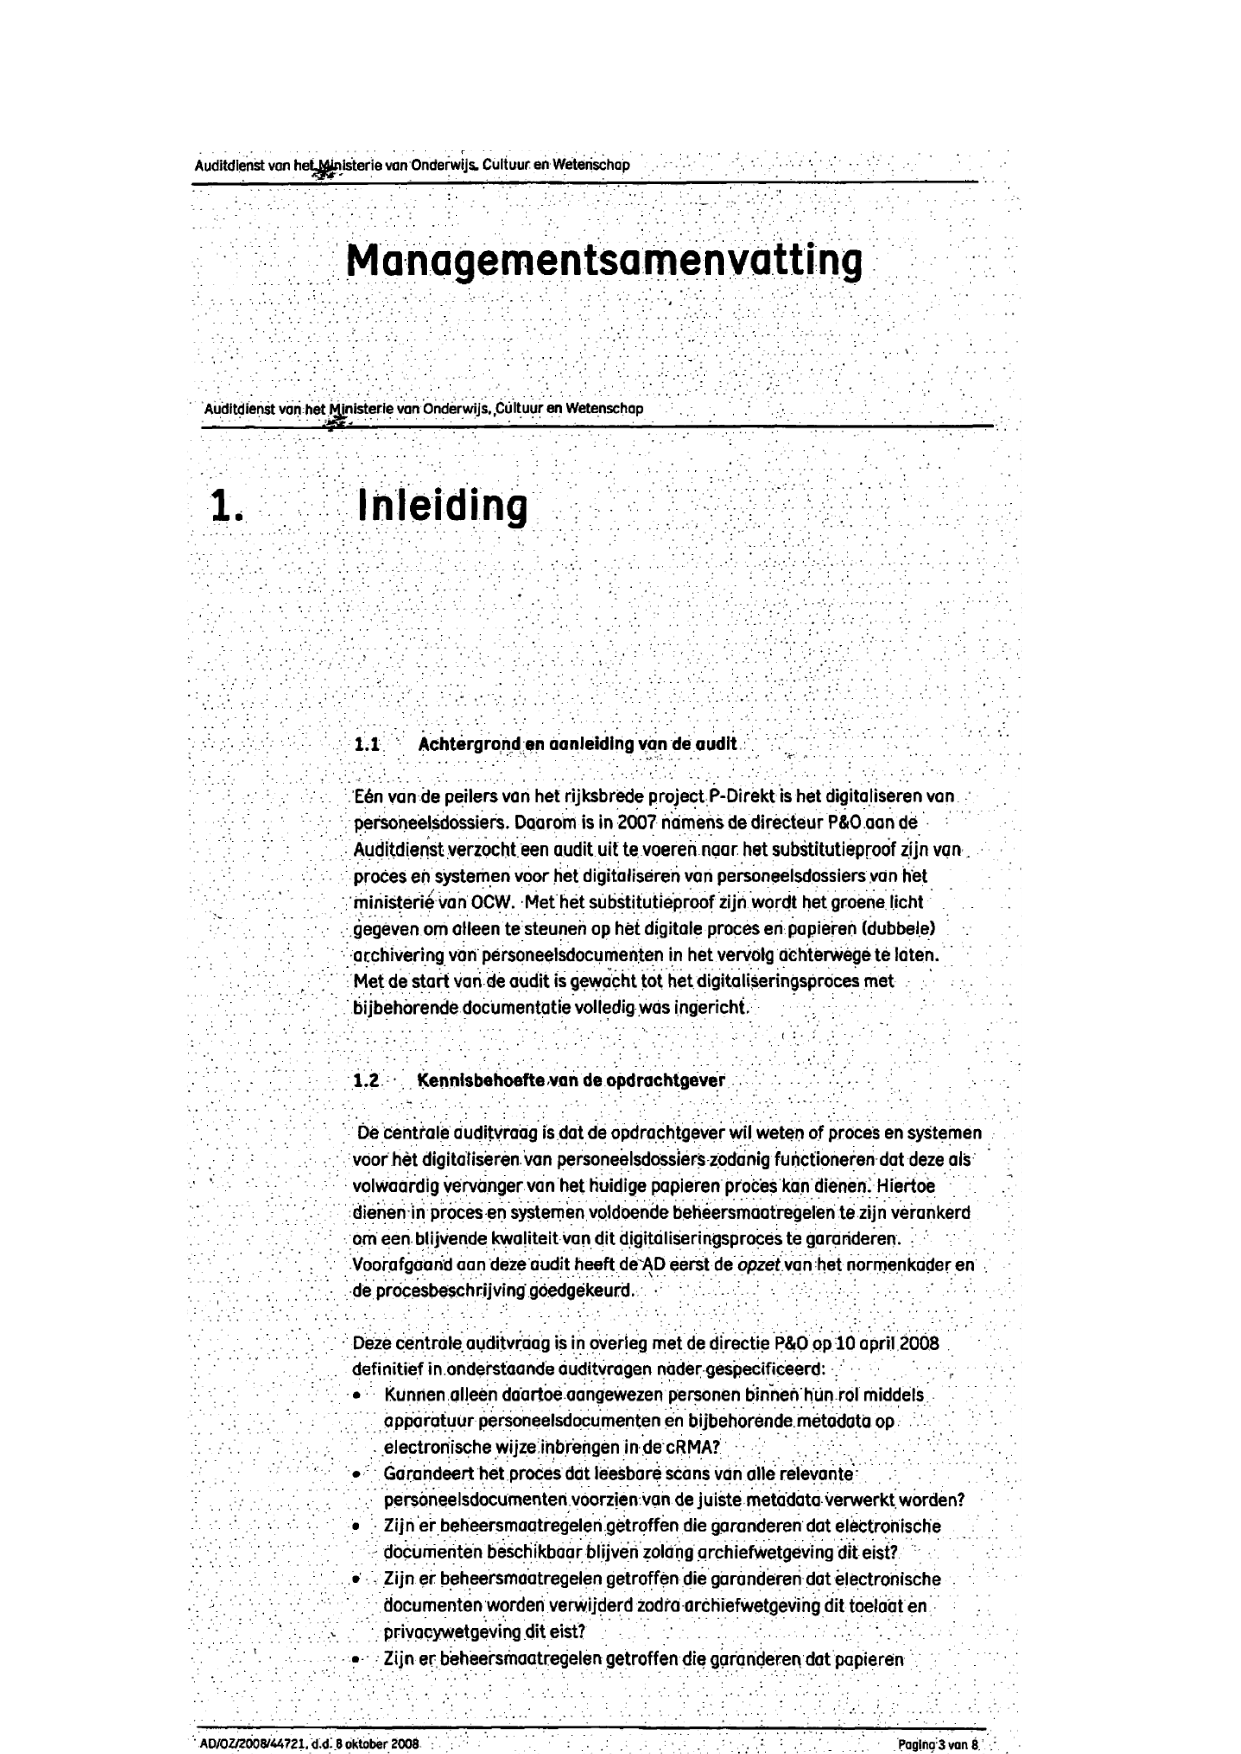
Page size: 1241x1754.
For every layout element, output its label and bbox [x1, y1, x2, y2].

picture [187, 150, 1022, 1754]
